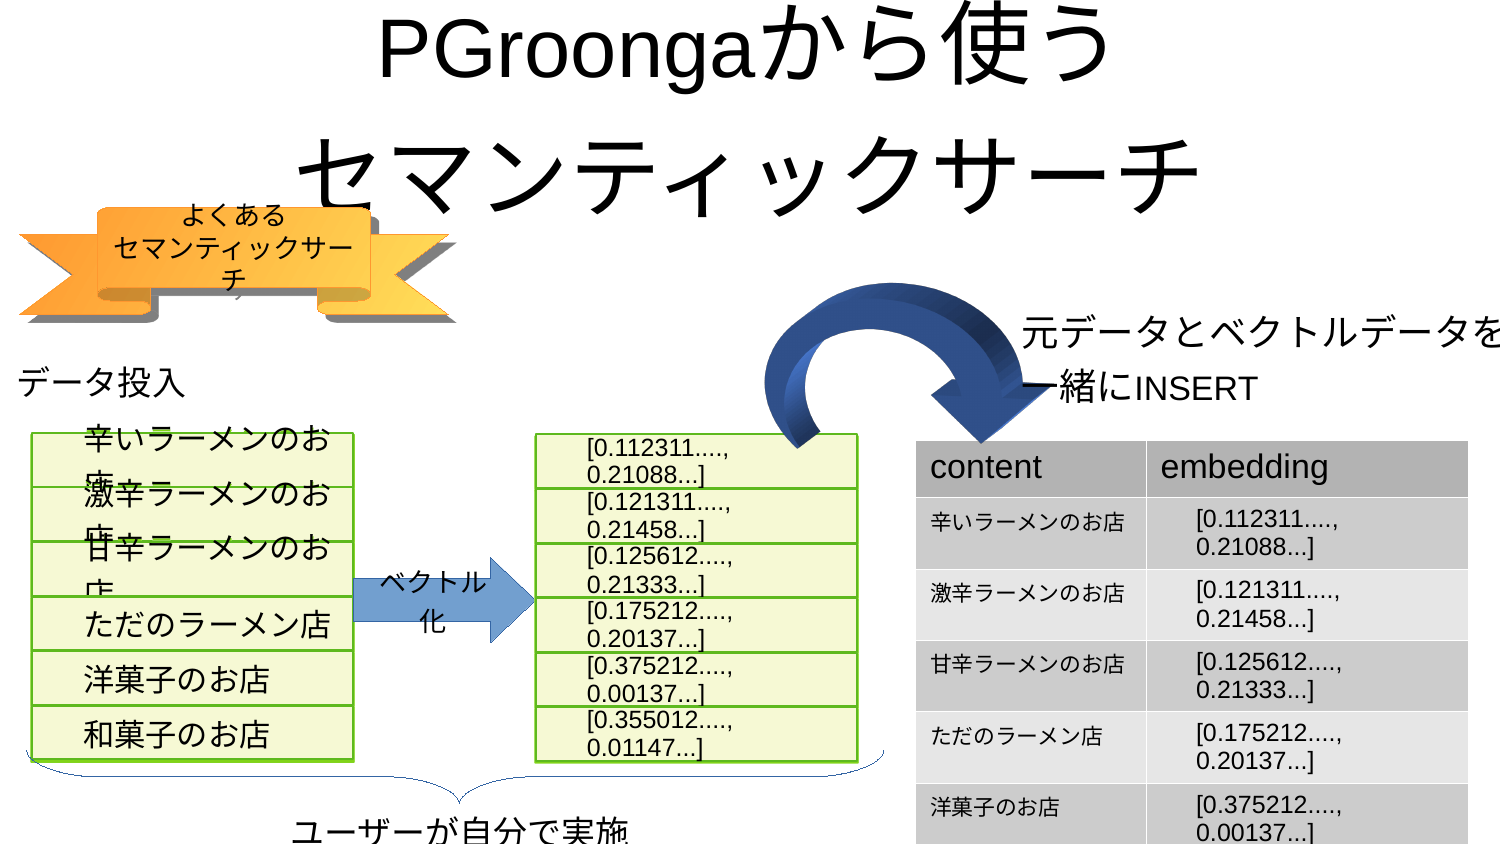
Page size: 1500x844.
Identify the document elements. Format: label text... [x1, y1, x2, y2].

table_header content [916, 441, 1146, 497]
text_box 辛いラーメンのお店 [32, 432, 354, 487]
table_cell [0.125612...., 0.21333...] [1147, 641, 1468, 711]
text_box [0.125612...., 0.21333...] [535, 543, 858, 598]
text_box よくある セマンティックサーチ [19, 207, 449, 315]
table_cell [0.175212...., 0.20137...] [1147, 712, 1468, 783]
text_box [0.112311...., 0.21088...] [535, 434, 858, 488]
table_cell 激辛ラーメンのお店 [916, 570, 1146, 640]
text_box ただのラーメン店 [32, 596, 354, 651]
table_cell ただのラーメン店 [916, 712, 1146, 783]
text_box [765, 299, 1032, 448]
text_box [0.175212...., 0.20137...] [535, 598, 858, 652]
text_box ベクトル化 [353, 557, 535, 643]
text_box ユーザーが自分で実施 [275, 798, 646, 844]
text_box 和菓子のお店 [32, 705, 354, 760]
table_header embedding [1147, 441, 1468, 497]
table_cell [0.375212...., 0.00137...] [1147, 784, 1468, 844]
text_box [0.355012...., 0.01147...] [535, 707, 858, 761]
table_cell 甘辛ラーメンのお店 [916, 641, 1146, 711]
table_cell 辛いラーメンのお店 [916, 498, 1146, 569]
text_box 洋菓子のお店 [32, 651, 354, 705]
text_box 激辛ラーメンのお店 [32, 487, 354, 542]
table_cell [0.121311...., 0.21458...] [1147, 570, 1468, 640]
title PGroongaから使う セマンティックサーチ [75, 9, 1425, 200]
text_box 甘辛ラーメンのお店 [32, 542, 354, 596]
text_box [0.375212...., 0.00137...] [535, 652, 858, 707]
text_box [0.121311...., 0.21458...] [535, 488, 858, 543]
text_box 元データとベクトルデータを 一緒にINSERT [1007, 295, 1500, 388]
text_box データ投入 [1, 348, 201, 398]
table_cell [0.112311...., 0.21088...] [1147, 498, 1468, 569]
table_cell 洋菓子のお店 [916, 784, 1146, 844]
